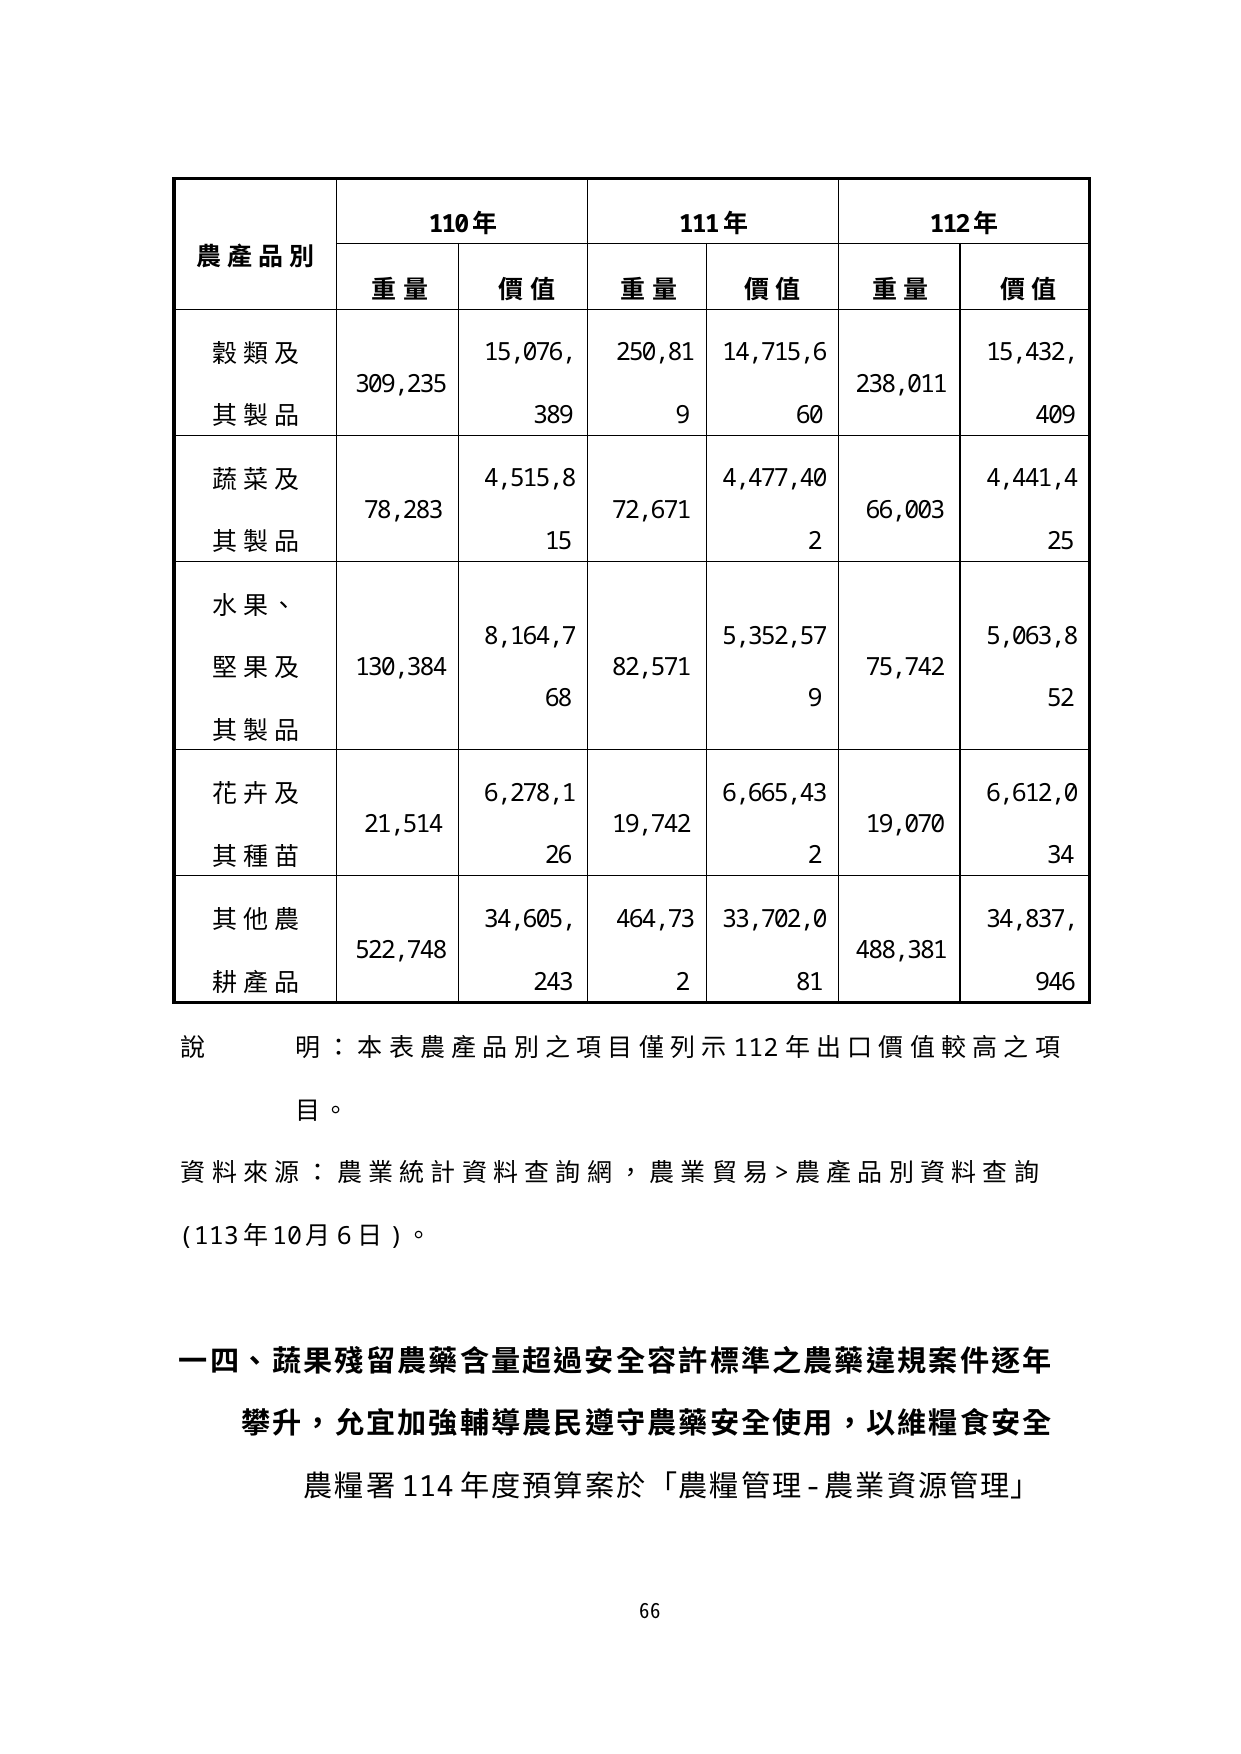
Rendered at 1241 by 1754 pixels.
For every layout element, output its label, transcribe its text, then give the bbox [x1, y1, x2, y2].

table_cell 花卉及其種苗 [176, 750, 336, 875]
table_cell 250,819 [588, 310, 706, 434]
table_header 111年 [588, 180, 838, 243]
table_cell 309,235 [337, 310, 458, 434]
table_cell 34,837,946 [961, 876, 1088, 1001]
table_cell 19,742 [588, 750, 706, 875]
table_cell 重量 [588, 244, 706, 308]
table_cell 水果、堅果及其製品 [176, 562, 336, 749]
table_cell 6,665,432 [707, 750, 838, 875]
table_cell 34,605,243 [459, 876, 587, 1001]
table_cell 82,571 [588, 562, 706, 749]
table_cell 6,612,034 [961, 750, 1088, 875]
table_cell 價值 [459, 244, 587, 308]
table_cell 價值 [707, 244, 838, 308]
table_cell 穀類及其製品 [176, 310, 336, 434]
table_cell 8,164,768 [459, 562, 587, 749]
table_cell 72,671 [588, 436, 706, 561]
table_header 110年 [337, 180, 587, 243]
table_cell 522,748 [337, 876, 458, 1001]
table_cell 15,076,389 [459, 310, 587, 434]
table_cell 78,283 [337, 436, 458, 561]
table_cell 其他農耕產品 [176, 876, 336, 1001]
table_cell 5,352,579 [707, 562, 838, 749]
table_cell 130,384 [337, 562, 458, 749]
table_cell 15,432,409 [961, 310, 1088, 434]
table_cell 重量 [839, 244, 959, 308]
table_cell 蔬菜及其製品 [176, 436, 336, 561]
table_cell 75,742 [839, 562, 959, 749]
table_cell 33,702,081 [707, 876, 838, 1001]
text 農糧署114年度預算案於「農糧管理-農業資源管理」 [236, 1442, 1063, 1504]
table_cell 66,003 [839, 436, 959, 561]
table_cell 4,477,402 [707, 436, 838, 561]
table_cell 6,278,126 [459, 750, 587, 875]
table_cell 21,514 [337, 750, 458, 875]
table_cell 14,715,660 [707, 310, 838, 434]
text 資料來源：農業統計資料查詢網，農業貿易>農產品別資料查詢(113年10月6日)。 [163, 1129, 1063, 1254]
table_cell 5,063,852 [961, 562, 1088, 749]
text 一四、蔬果殘留農藥含量超過安全容許標準之農藥違規案件逐年攀升，允宜加強輔導農民遵守農藥安全使用，以維糧食安全 [177, 1317, 1063, 1442]
table_cell 重量 [337, 244, 458, 308]
table_cell 4,515,815 [459, 436, 587, 561]
table_cell 4,441,425 [961, 436, 1088, 561]
table_header 112年 [839, 180, 1088, 243]
table_cell 464,732 [588, 876, 706, 1001]
text 說 明：本表農產品別之項目僅列示112年出口價值較高之項目。 [163, 1004, 1063, 1129]
table_cell 488,381 [839, 876, 959, 1001]
table_cell 19,070 [839, 750, 959, 875]
table_cell 238,011 [839, 310, 959, 434]
table_header 農產品別 [176, 180, 336, 308]
table_cell 價值 [961, 244, 1088, 308]
